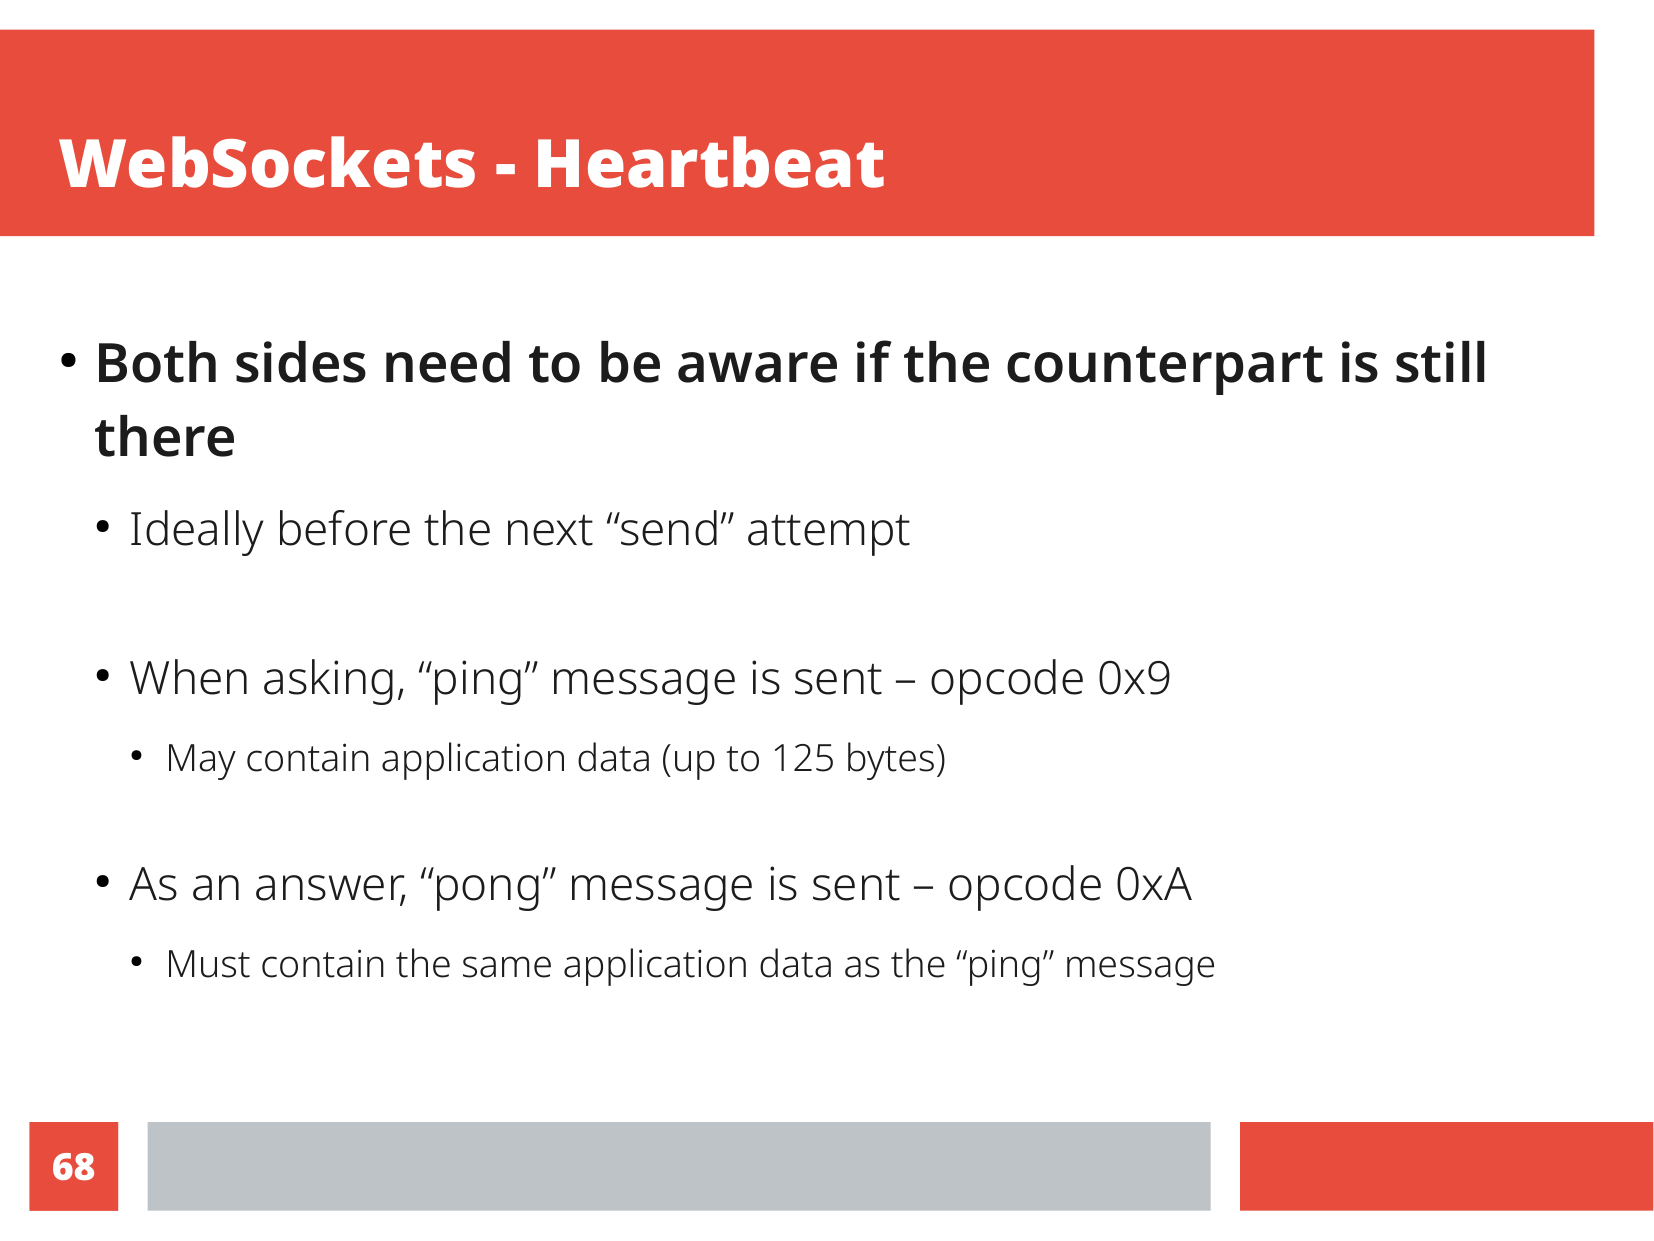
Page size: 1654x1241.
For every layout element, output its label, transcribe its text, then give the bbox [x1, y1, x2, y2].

title WebSockets - Heartbeat [59, 59, 1595, 207]
list Both sides need to be aware if the counterpart is still there Ideally before the next “send” attempt When asking, “ping” message is sent – opcode 0x9 May contain application data (up to 125 bytes) As an answer, “pong” message is sent – opcode 0xA Must contain the same application data as the “ping” message [59, 324, 1565, 1087]
